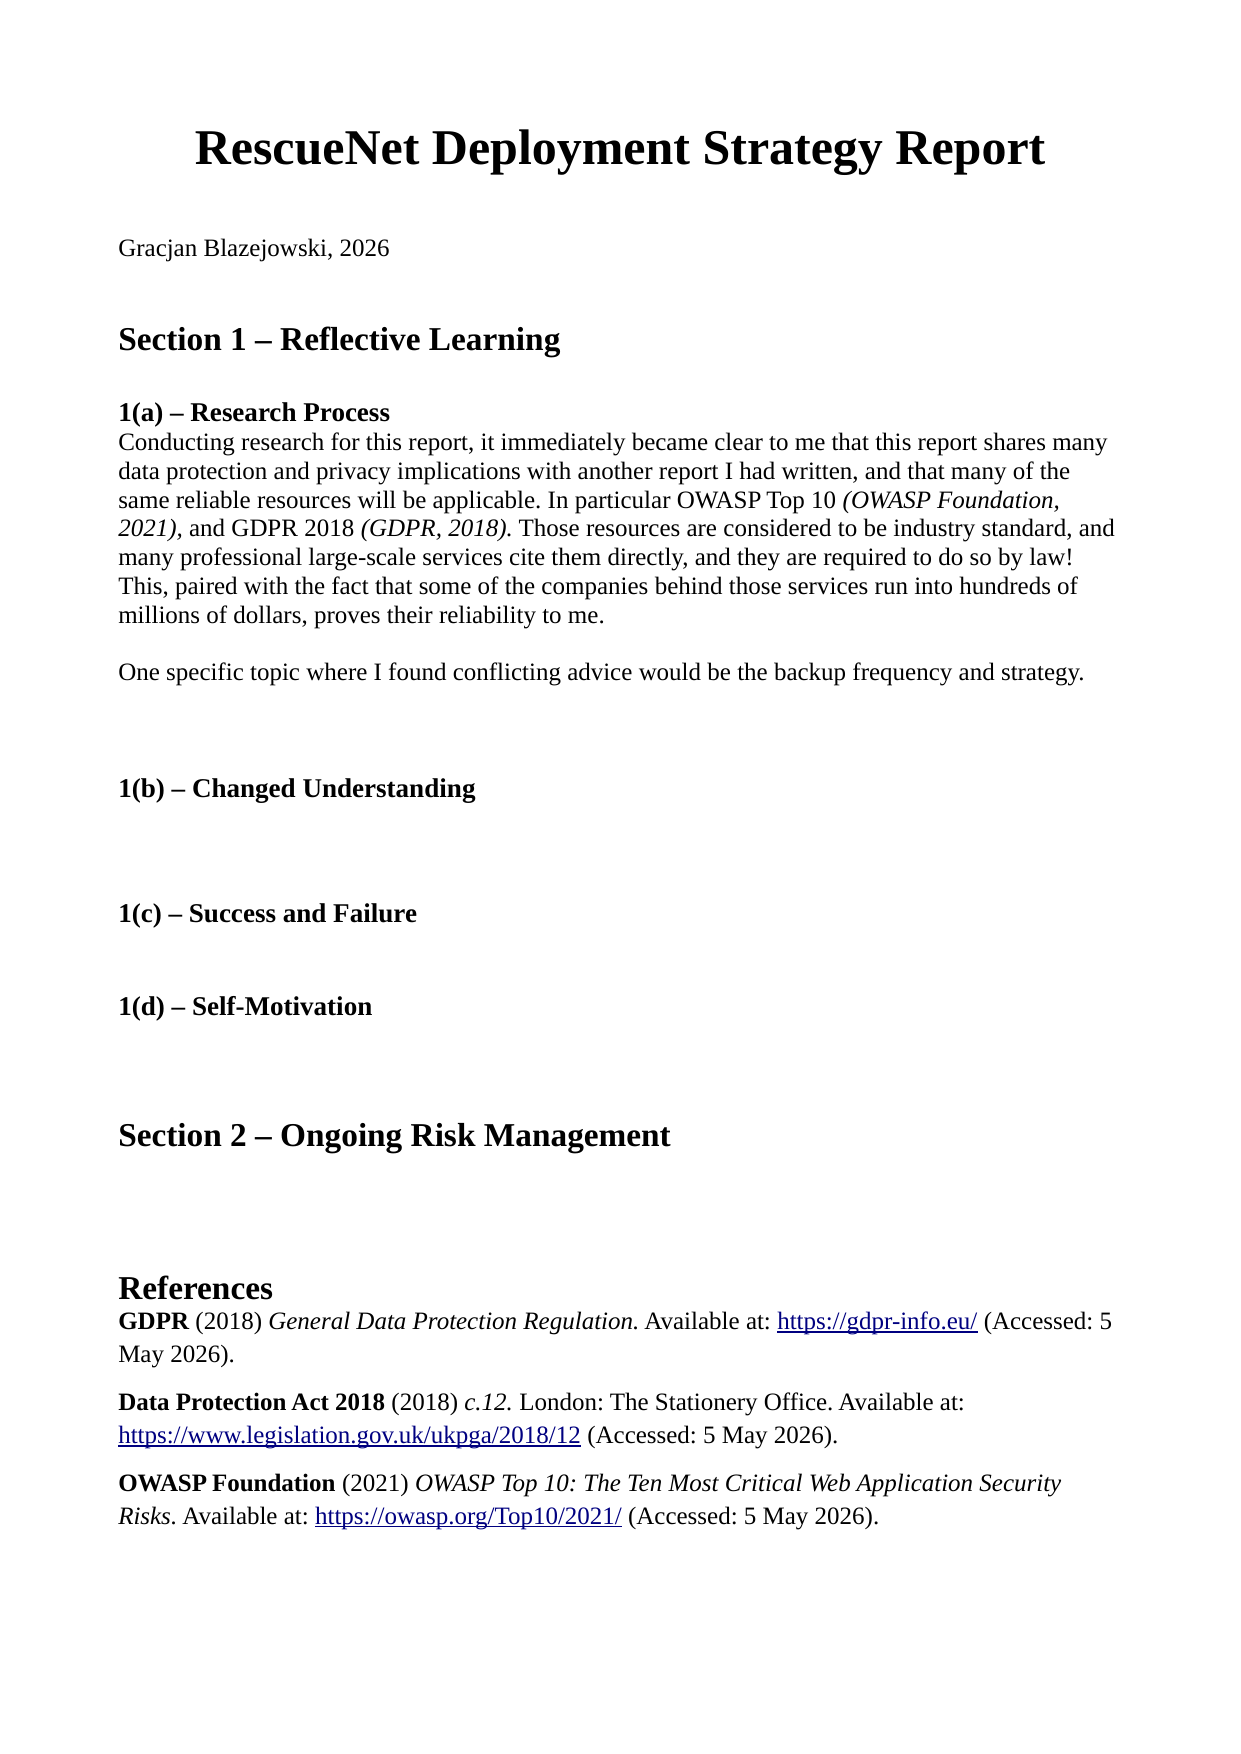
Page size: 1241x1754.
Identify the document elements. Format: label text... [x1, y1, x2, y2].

text 1(b) – Changed Understanding [118, 772, 1122, 803]
text Data Protection Act 2018 (2018) c.12. London: The Stationery Office. Available at: https://www.legislation.gov.uk/ukpga/2018/12 (Accessed: 5 May 2026). [118, 1387, 1122, 1449]
text 1(c) – Success and Failure [118, 897, 1122, 928]
text 1(d) – Self-Motivation [118, 990, 1122, 1021]
text RescueNet Deployment Strategy Report [118, 118, 1122, 176]
text This, paired with the fact that some of the companies behind those services run into hundreds of millions of dollars, proves their reliability to me. [118, 571, 1122, 628]
text OWASP Foundation (2021) OWASP Top 10: The Ten Most Critical Web Application Security Risks. Available at: https://owasp.org/Top10/2021/ (Accessed: 5 May 2026). [118, 1468, 1122, 1529]
text 1(a) – Research Process [118, 396, 1122, 427]
text Conducting research for this report, it immediately became clear to me that this report shares many data protection and privacy implications with another report I had written, and that many of the same reliable resources will be applicable. In particular OWASP Top 10 (OWASP Foundation, 2021), and GDPR 2018 (GDPR, 2018). Those resources are considered to be industry standard, and many professional large-scale services cite them directly, and they are required to do so by law! [118, 427, 1122, 571]
text GDPR (2018) General Data Protection Regulation. Available at: https://gdpr-info.eu/ (Accessed: 5 May 2026). [118, 1306, 1122, 1368]
text Section 1 – Reflective Learning [118, 319, 1122, 358]
text Gracjan Blazejowski, 2026 [118, 233, 1122, 262]
text One specific topic where I found conflicting advice would be the backup frequency and strategy. [118, 657, 1122, 686]
text References [118, 1268, 1122, 1306]
text Section 2 – Ongoing Risk Management [118, 1115, 1122, 1153]
